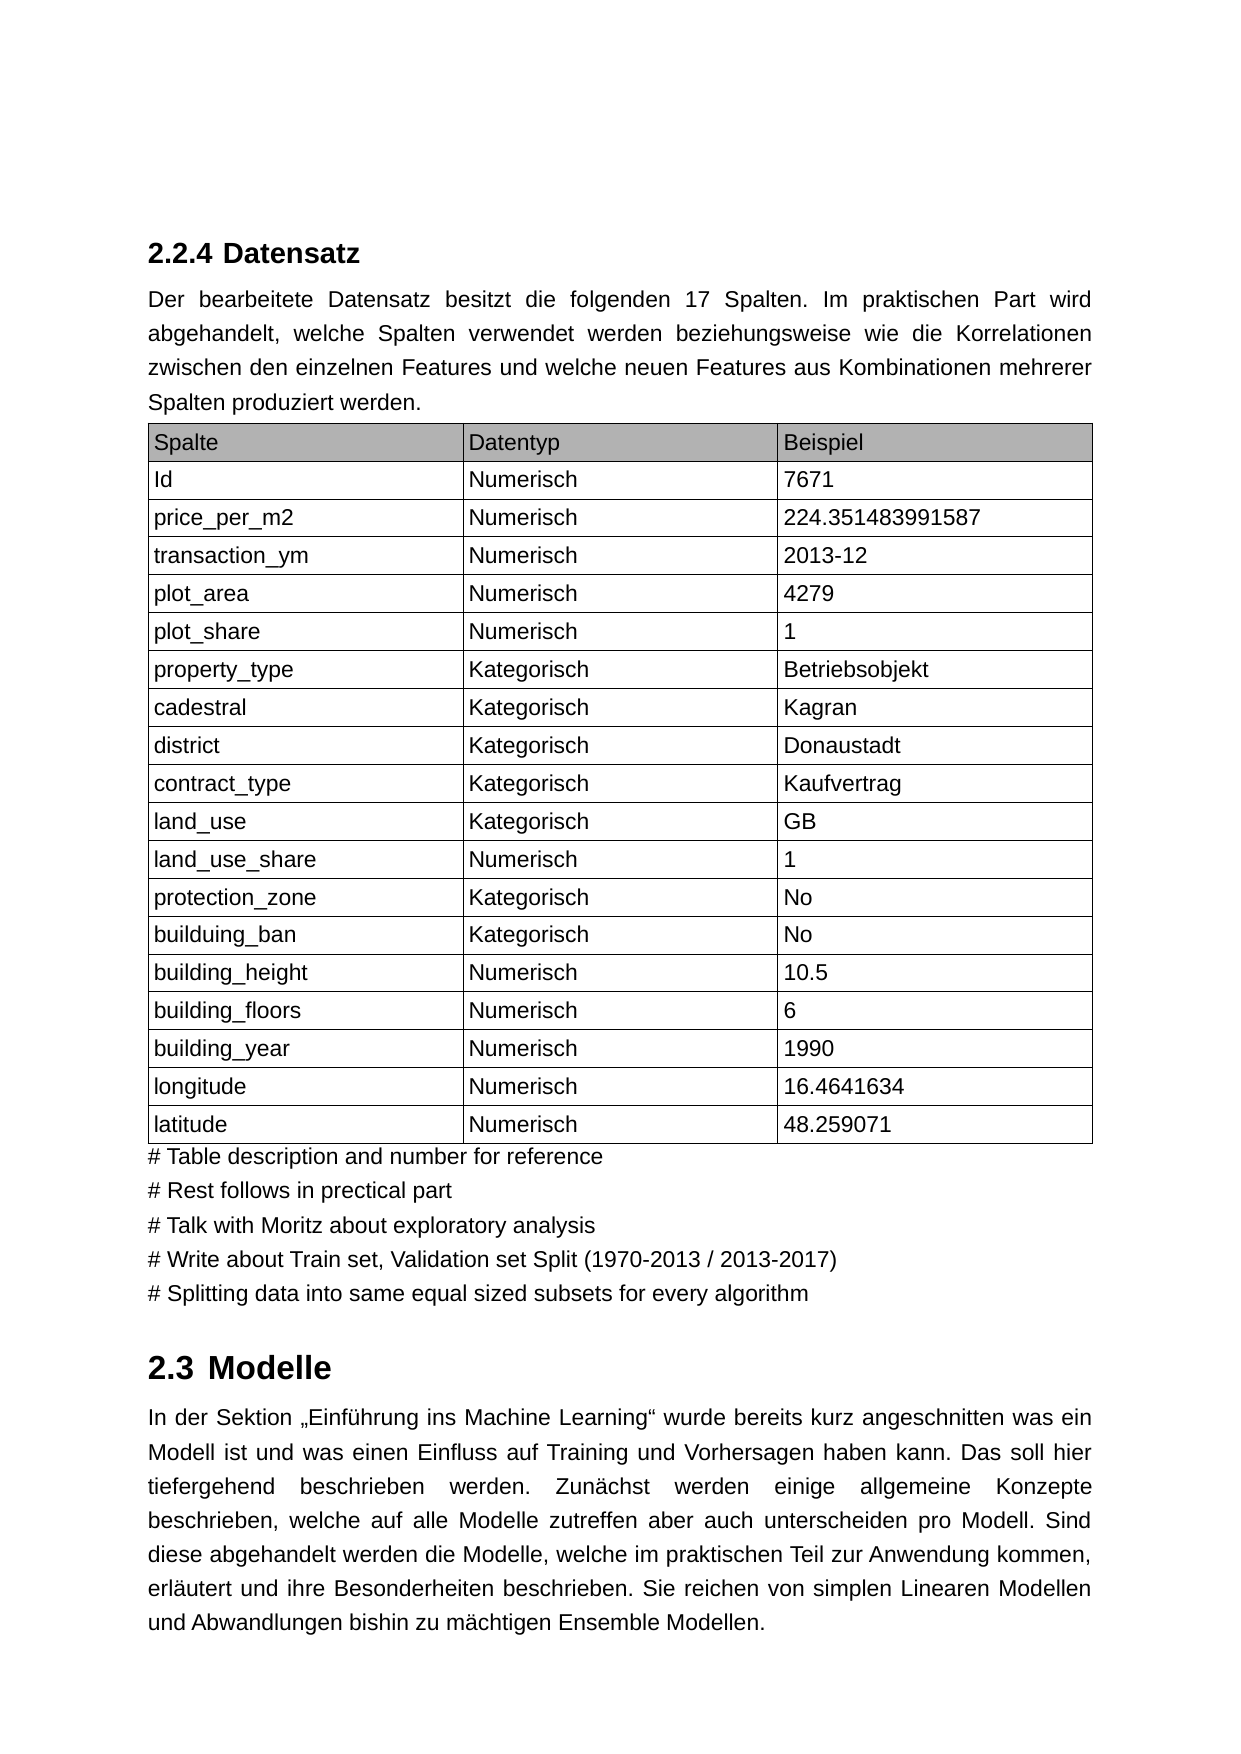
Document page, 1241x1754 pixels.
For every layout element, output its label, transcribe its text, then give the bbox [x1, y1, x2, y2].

table_cell Kaufvertrag [778, 765, 1092, 802]
subtitle Datensatz [148, 236, 1092, 270]
table_cell No [778, 879, 1092, 916]
table_cell longitude [149, 1068, 463, 1105]
table_cell Kategorisch [464, 765, 777, 802]
table_cell Donaustadt [778, 727, 1092, 764]
table_cell 2013-12 [778, 537, 1092, 574]
text # Write about Train set, Validation set Split (1970-2013 / 2013-2017) [148, 1246, 1092, 1272]
text # Table description and number for reference [148, 1144, 1092, 1169]
table_cell land_use_share [149, 841, 463, 878]
table_cell 1990 [778, 1030, 1092, 1067]
table_cell price_per_m2 [149, 500, 463, 536]
table_cell GB [778, 803, 1092, 840]
table_cell Numerisch [464, 1068, 777, 1105]
table_cell protection_zone [149, 879, 463, 916]
table_cell plot_share [149, 613, 463, 650]
table_cell 16.4641634 [778, 1068, 1092, 1105]
table_cell 1 [778, 841, 1092, 878]
table_cell Id [149, 462, 463, 498]
table_cell Numerisch [464, 841, 777, 878]
table_cell Kategorisch [464, 917, 777, 953]
text # Talk with Moritz about exploratory analysis [148, 1212, 1092, 1238]
table_cell Numerisch [464, 575, 777, 612]
text In der Sektion „Einführung ins Machine Learning“ wurde bereits kurz angeschnitten was ein Modell ist und was einen Einfluss auf Training und Vorhersagen haben kann. Das soll hier tiefergehend beschrieben werden. Zunächst werden einige allgemeine Konzepte beschrieben, welche auf alle Modelle zutreffen aber auch unterscheiden pro Modell. Sind diese abgehandelt werden die Modelle, welche im praktischen Teil zur Anwendung kommen, erläutert und ihre Besonderheiten beschrieben. Sie reichen von simplen Linearen Modellen und Abwandlungen bishin zu mächtigen Ensemble Modellen. [148, 1404, 1092, 1636]
table_cell Kategorisch [464, 879, 777, 916]
text Der bearbeitete Datensatz besitzt die folgenden 17 Spalten. Im praktischen Part wird abgehandelt, welche Spalten verwendet werden beziehungsweise wie die Korrelationen zwischen den einzelnen Features und welche neuen Features aus Kombinationen mehrerer Spalten produziert werden. [148, 286, 1092, 415]
table_cell Numerisch [464, 462, 777, 498]
table_cell Betriebsobjekt [778, 651, 1092, 688]
table_cell Kategorisch [464, 803, 777, 840]
table_cell building_height [149, 955, 463, 991]
table_cell contract_type [149, 765, 463, 802]
table_cell 48.259071 [778, 1106, 1092, 1143]
text # Splitting data into same equal sized subsets for every algorithm [148, 1280, 1092, 1306]
table_cell Numerisch [464, 613, 777, 650]
table_cell 4279 [778, 575, 1092, 612]
text # Rest follows in prectical part [148, 1177, 1092, 1204]
table_cell district [149, 727, 463, 764]
table_header Beispiel [778, 424, 1092, 461]
table_cell Kategorisch [464, 651, 777, 688]
table_cell land_use [149, 803, 463, 840]
subtitle Modelle [148, 1348, 1092, 1387]
table_cell plot_area [149, 575, 463, 612]
table_cell building_year [149, 1030, 463, 1067]
table_cell cadestral [149, 689, 463, 726]
table_cell Numerisch [464, 1030, 777, 1067]
table_cell transaction_ym [149, 537, 463, 574]
table_cell Kategorisch [464, 727, 777, 764]
table_cell Numerisch [464, 992, 777, 1029]
table_cell 7671 [778, 462, 1092, 498]
table_cell No [778, 917, 1092, 953]
table_cell Numerisch [464, 955, 777, 991]
table_cell property_type [149, 651, 463, 688]
table_cell Kagran [778, 689, 1092, 726]
table_cell builduing_ban [149, 917, 463, 953]
table_cell latitude [149, 1106, 463, 1143]
table_cell 10.5 [778, 955, 1092, 991]
table_cell 6 [778, 992, 1092, 1029]
table_header Datentyp [464, 424, 777, 461]
table_cell Numerisch [464, 537, 777, 574]
table_cell Numerisch [464, 500, 777, 536]
table_cell Kategorisch [464, 689, 777, 726]
table_cell building_floors [149, 992, 463, 1029]
table_header Spalte [149, 424, 463, 461]
table_cell 224.351483991587 [778, 500, 1092, 536]
table_cell 1 [778, 613, 1092, 650]
table_cell Numerisch [464, 1106, 777, 1143]
